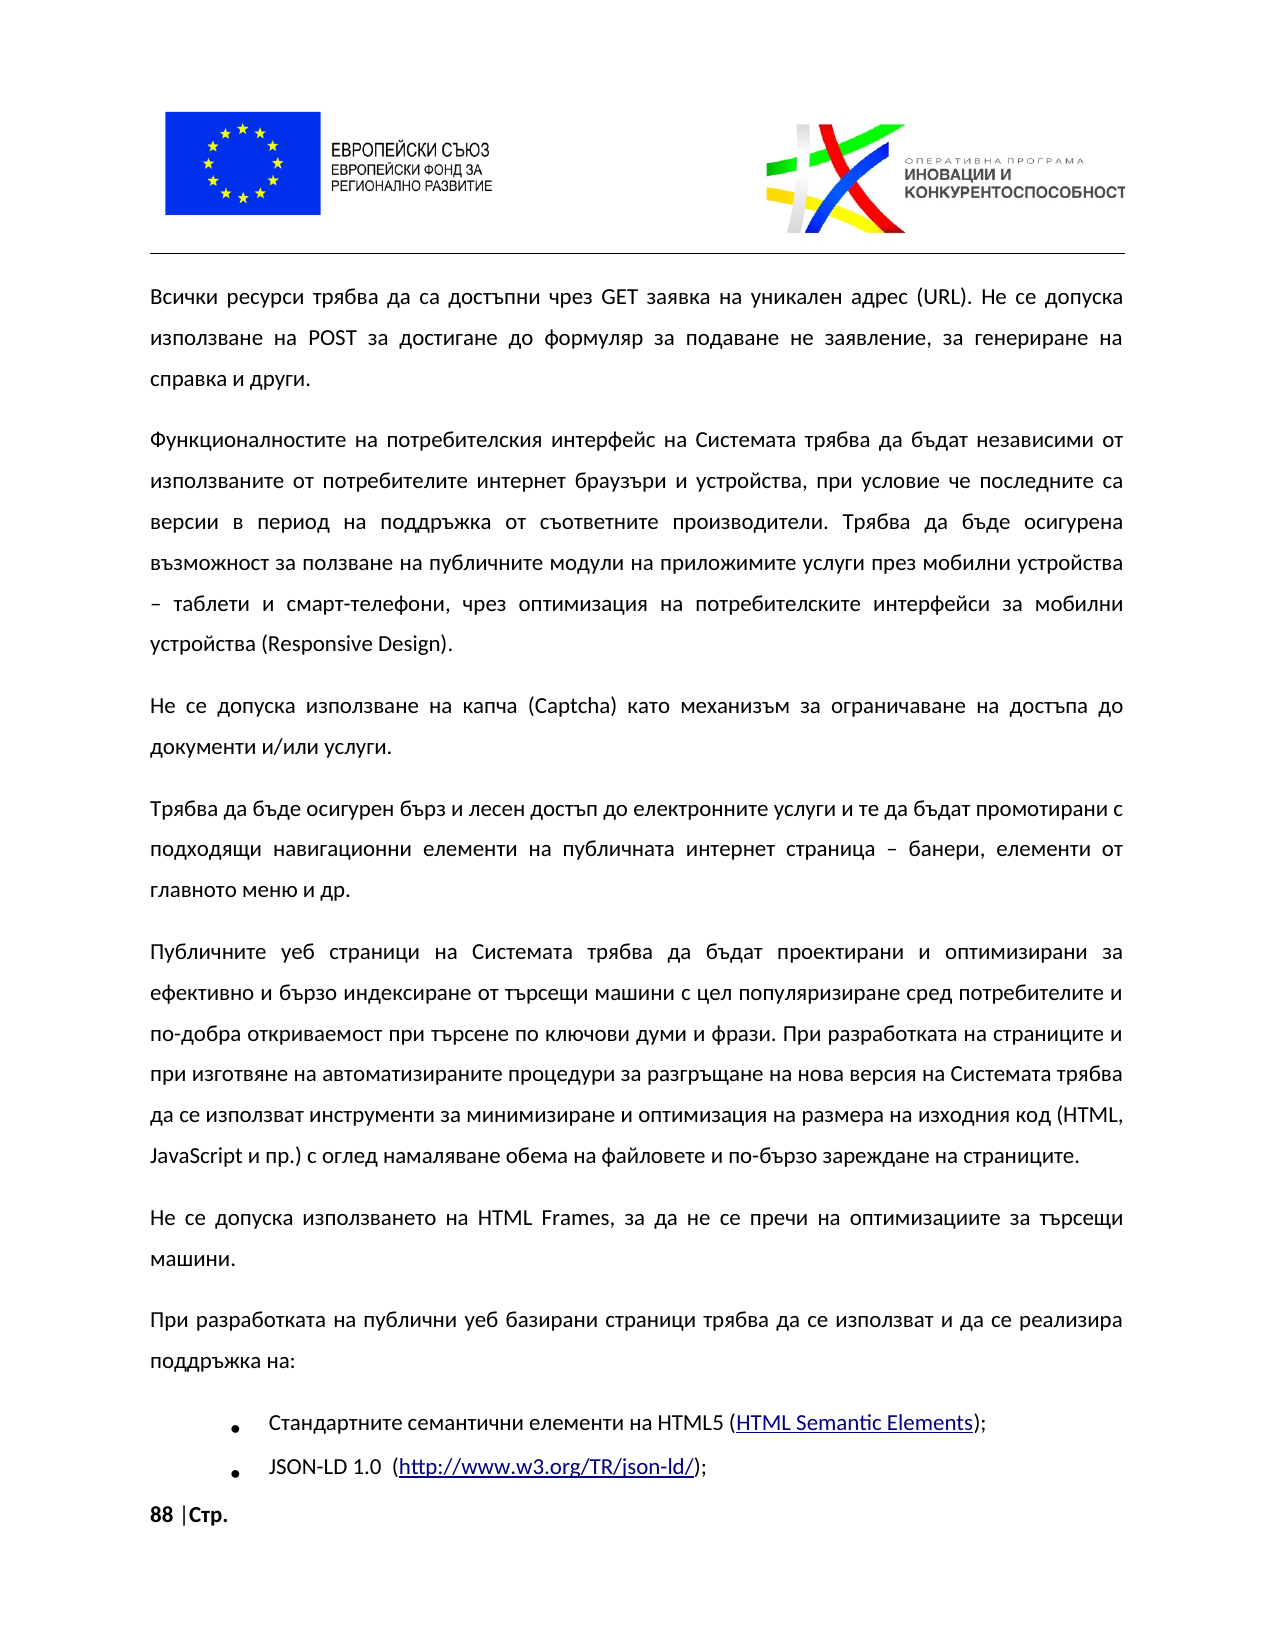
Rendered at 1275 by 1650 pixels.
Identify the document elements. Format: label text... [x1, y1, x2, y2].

list Стандартните семантични елементи на HTML5 (HTML Semantic Elements); [231, 1408, 1125, 1443]
text Функционалностите на потребителския интерфейс на Системата трябва да бъдат независими от използваните от потребителите интернет браузъри и устройства, при условие че последните са версии в период на поддръжка от съответните производители. Трябва да бъде осигурена възможност за ползване на публичните модули на приложимите услуги през мобилни устройства – таблети и смарт-телефони, чрез оптимизация на потребителските интерфейси за мобилни устройства (Responsive Design). [150, 426, 1125, 665]
text Всички ресурси трябва да са достъпни чрез GET заявка на уникален адрес (URL). Не се допуска използване на POST за достигане до формуляр за подаване не заявление, за генериране на справка и други. [150, 282, 1125, 399]
text При разработката на публични уеб базирани страници трябва да се използват и да се реализира поддръжка на: [150, 1306, 1125, 1382]
list JSON-LD 1.0 (http://www.w3.org/TR/json-ld/); [231, 1452, 1125, 1488]
text Трябва да бъде осигурен бърз и лесен достъп до електронните услуги и те да бъдат промотирани с подходящи навигационни елементи на публичната интернет страница – банери, елементи от главното меню и др. [150, 794, 1125, 911]
text Не се допуска използването на HTML Frames, за да не се пречи на оптимизациите за търсещи машини. [150, 1203, 1125, 1279]
text Публичните уеб страници на Системата трябва да бъдат проектирани и оптимизирани за ефективно и бързо индексиране от търсещи машини с цел популяризиране сред потребителите и по-добра откриваемост при търсене по ключови думи и фрази. При разработката на страниците и при изготвяне на автоматизираните процедури за разгръщане на нова версия на Системата трябва да се използват инструменти за минимизиране и оптимизация на размера на изходния код (HTML, JavaScript и пр.) с оглед намаляване обема на файловете и по-бързо зареждане на страниците. [150, 937, 1125, 1177]
text Не се допуска използване на капча (Captcha) като механизъм за ограничаване на достъпа до документи и/или услуги. [150, 691, 1125, 768]
